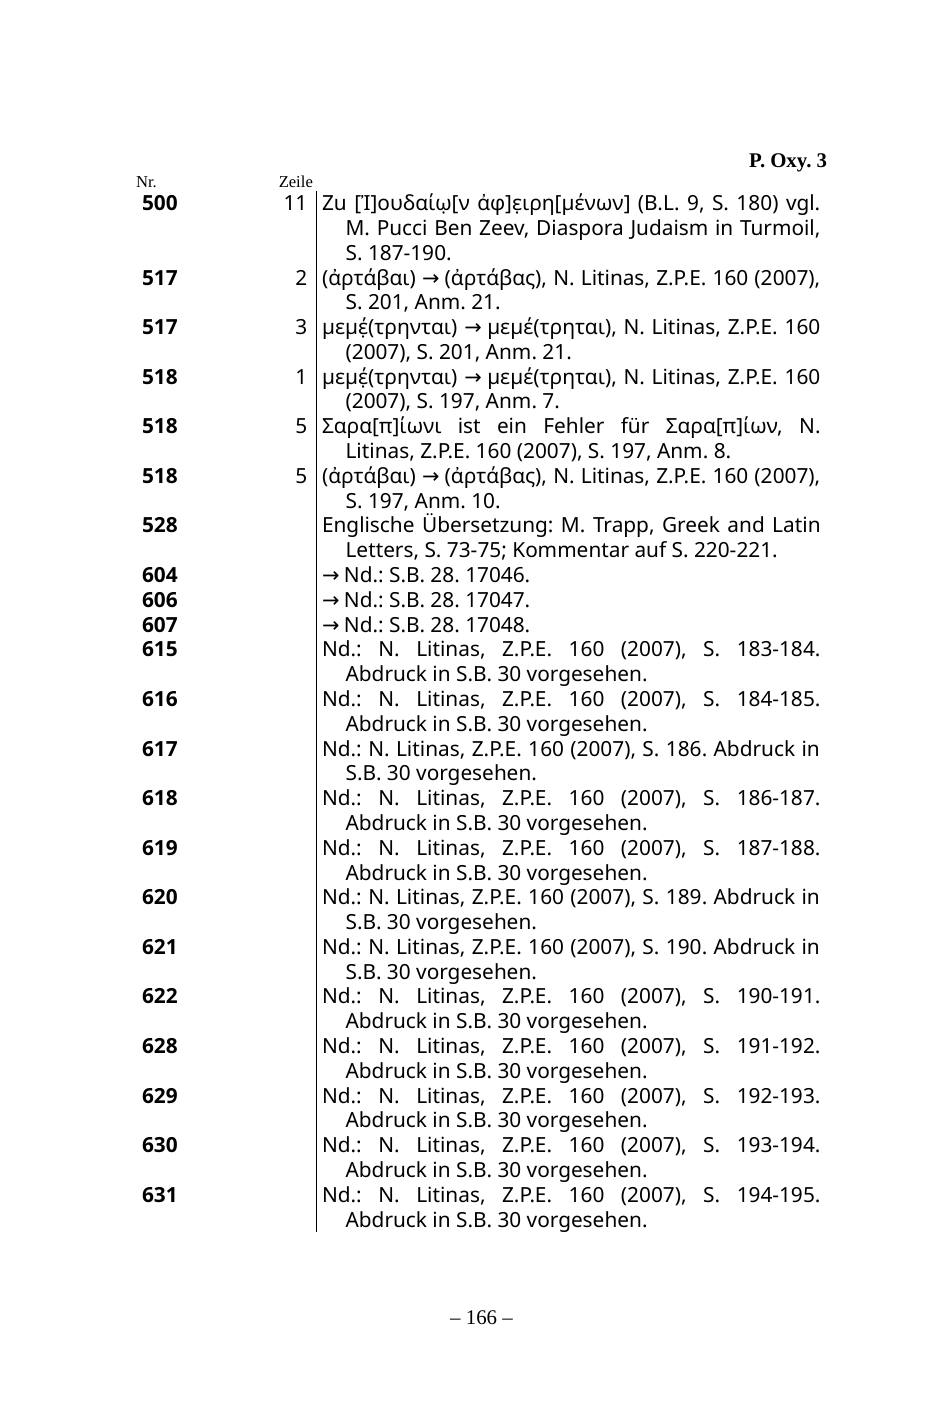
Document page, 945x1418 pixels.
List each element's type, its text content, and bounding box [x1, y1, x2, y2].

table_cell 618 [136, 786, 224, 835]
table_cell 517 [136, 315, 224, 364]
table_cell 2 [224, 265, 316, 315]
table_cell [224, 885, 316, 934]
table_cell μεμέ̣(τρηνται) → μεμέ(τρηται), N. Litinas, Z.P.E. 160 (2007), S. 197, Anm. 7. [317, 364, 827, 414]
table_cell 5 [224, 464, 316, 513]
table_cell Zu [Ἰ]ουδαίω̣[ν ἀφ]ε̣ιρη[μένων] (B.L. 9, S. 180) vgl. M. Pucci Ben Zeev, Diaspora Judaism in Turmoil, S. 187-190. [317, 191, 827, 265]
table_cell → Nd.: S.B. 28. 17048. [317, 612, 827, 637]
table_cell 517 [136, 265, 224, 315]
table_cell [224, 513, 316, 563]
table_cell Nd.: N. Litinas, Z.P.E. 160 (2007), S. 191-192. Abdruck in S.B. 30 vorgesehen. [317, 1034, 827, 1083]
table_cell Nd.: N. Litinas, Z.P.E. 160 (2007), S. 193-194. Abdruck in S.B. 30 vorgesehen. [317, 1133, 827, 1182]
table_cell Nd.: N. Litinas, Z.P.E. 160 (2007), S. 190. Abdruck in S.B. 30 vorgesehen. [317, 935, 827, 984]
table_cell [224, 687, 316, 736]
table_cell Nd.: N. Litinas, Z.P.E. 160 (2007), S. 183-184. Abdruck in S.B. 30 vorgesehen. [317, 637, 827, 687]
table_cell 518 [136, 414, 224, 463]
table_cell Englische Übersetzung: M. Trapp, Greek and Latin Letters, S. 73-75; Kommentar auf S. 220-221. [317, 513, 827, 563]
table_cell 518 [136, 364, 224, 414]
table_cell 617 [136, 736, 224, 786]
table_cell μεμέ̣(τρηνται) → μεμέ(τρηται), N. Litinas, Z.P.E. 160 (2007), S. 201, Anm. 21. [317, 315, 827, 364]
table_cell [224, 1183, 316, 1232]
table_cell 607 [136, 612, 224, 637]
table_cell 619 [136, 835, 224, 885]
table_cell 621 [136, 935, 224, 984]
table_cell 528 [136, 513, 224, 563]
table_cell [224, 637, 316, 687]
table_cell [224, 612, 316, 637]
table_cell 606 [136, 588, 224, 612]
table_cell Nd.: N. Litinas, Z.P.E. 160 (2007), S. 186. Abdruck in S.B. 30 vorgesehen. [317, 736, 827, 786]
table_cell [224, 1133, 316, 1182]
table_cell 5 [224, 414, 316, 463]
table_cell 622 [136, 984, 224, 1034]
table_cell [224, 935, 316, 984]
table_cell (ἀρτάβαι) → (ἀρτάβας), N. Litinas, Z.P.E. 160 (2007), S. 197, Anm. 10. [317, 464, 827, 513]
table_cell 630 [136, 1133, 224, 1182]
table_cell [224, 563, 316, 587]
table_cell 629 [136, 1083, 224, 1133]
table_cell Nd.: N. Litinas, Z.P.E. 160 (2007), S. 190-191. Abdruck in S.B. 30 vorgesehen. [317, 984, 827, 1034]
table_cell Nd.: N. Litinas, Z.P.E. 160 (2007), S. 184-185. Abdruck in S.B. 30 vorgesehen. [317, 687, 827, 736]
table_cell 615 [136, 637, 224, 687]
table_cell Nd.: N. Litinas, Z.P.E. 160 (2007), S. 194-195. Abdruck in S.B. 30 vorgesehen. [317, 1183, 827, 1232]
table_cell [224, 984, 316, 1034]
table_cell 1 [224, 364, 316, 414]
table_cell 3 [224, 315, 316, 364]
table_cell [224, 835, 316, 885]
table_cell 631 [136, 1183, 224, 1232]
table_cell 518 [136, 464, 224, 513]
table_cell Nd.: N. Litinas, Z.P.E. 160 (2007), S. 187-188. Abdruck in S.B. 30 vorgesehen. [317, 835, 827, 885]
table_cell Σαρα[π]ίωνι ist ein Fehler für Σαρα[π]ίων, N. Litinas, Z.P.E. 160 (2007), S. 197, Anm. 8. [317, 414, 827, 463]
table_cell Nd.: N. Litinas, Z.P.E. 160 (2007), S. 192-193. Abdruck in S.B. 30 vorgesehen. [317, 1083, 827, 1133]
table_cell [224, 1083, 316, 1133]
table_cell Nd.: N. Litinas, Z.P.E. 160 (2007), S. 186-187. Abdruck in S.B. 30 vorgesehen. [317, 786, 827, 835]
table_cell → Nd.: S.B. 28. 17046. [317, 563, 827, 587]
table_cell [224, 786, 316, 835]
table_cell [224, 736, 316, 786]
table_cell 500 [136, 191, 224, 265]
table_cell Nd.: N. Litinas, Z.P.E. 160 (2007), S. 189. Abdruck in S.B. 30 vorgesehen. [317, 885, 827, 934]
table_cell 620 [136, 885, 224, 934]
table_cell (ἀρτάβαι) → (ἀρτάβας), N. Litinas, Z.P.E. 160 (2007), S. 201, Anm. 21. [317, 265, 827, 315]
table_cell [224, 588, 316, 612]
table_cell → Nd.: S.B. 28. 17047. [317, 588, 827, 612]
table_cell 628 [136, 1034, 224, 1083]
table_cell [224, 1034, 316, 1083]
table_cell 11 [224, 191, 316, 265]
table_cell 604 [136, 563, 224, 587]
table_cell 616 [136, 687, 224, 736]
